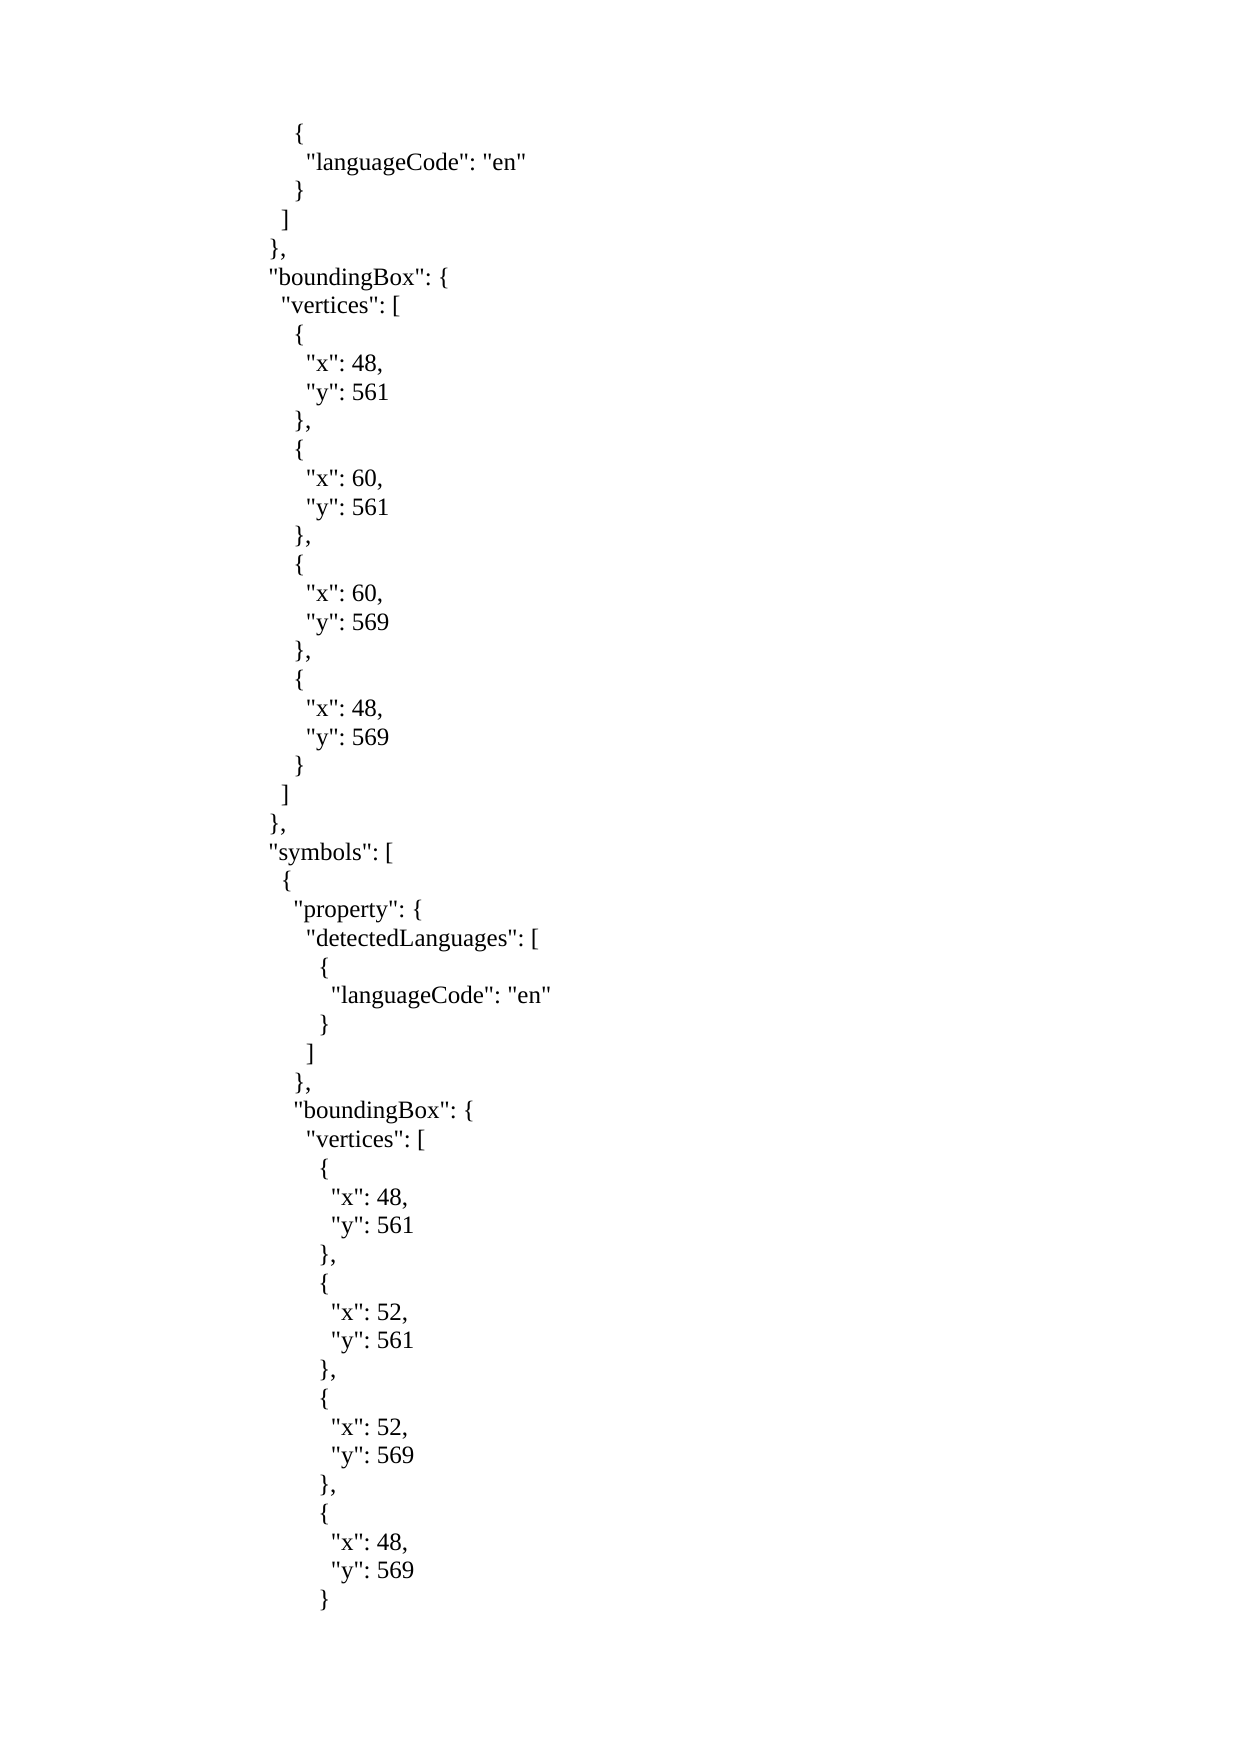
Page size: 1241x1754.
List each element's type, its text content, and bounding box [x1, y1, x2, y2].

text "x": 48, [118, 1527, 1122, 1556]
text ] [118, 1038, 1122, 1067]
text }, [118, 1239, 1122, 1268]
text "y": 569 [118, 722, 1122, 751]
text } [118, 751, 1122, 779]
text { [118, 664, 1122, 693]
text } [118, 176, 1122, 204]
text { [118, 952, 1122, 981]
text { [118, 549, 1122, 578]
text "y": 569 [118, 607, 1122, 636]
text "languageCode": "en" [118, 147, 1122, 176]
text }, [118, 636, 1122, 664]
text "y": 561 [118, 1211, 1122, 1239]
text }, [118, 808, 1122, 837]
text "boundingBox": { [118, 1096, 1122, 1124]
text "symbols": [ [118, 837, 1122, 866]
text "boundingBox": { [118, 262, 1122, 291]
text }, [118, 406, 1122, 434]
text "x": 60, [118, 578, 1122, 607]
text "y": 561 [118, 377, 1122, 406]
text "detectedLanguages": [ [118, 923, 1122, 952]
text }, [118, 1067, 1122, 1096]
text "y": 569 [118, 1441, 1122, 1469]
text "x": 48, [118, 1182, 1122, 1211]
text "property": { [118, 894, 1122, 923]
text "x": 52, [118, 1412, 1122, 1441]
text { [118, 866, 1122, 894]
text { [118, 1268, 1122, 1297]
text }, [118, 521, 1122, 549]
text "x": 48, [118, 693, 1122, 722]
text { [118, 1383, 1122, 1412]
text } [118, 1009, 1122, 1038]
text ] [118, 204, 1122, 233]
text }, [118, 233, 1122, 262]
text "x": 52, [118, 1297, 1122, 1326]
text "x": 60, [118, 463, 1122, 492]
text { [118, 118, 1122, 147]
text "vertices": [ [118, 1124, 1122, 1153]
text { [118, 434, 1122, 463]
text { [118, 1153, 1122, 1182]
text "languageCode": "en" [118, 981, 1122, 1009]
text }, [118, 1354, 1122, 1383]
text "vertices": [ [118, 291, 1122, 319]
text { [118, 319, 1122, 348]
text "y": 569 [118, 1556, 1122, 1584]
text { [118, 1498, 1122, 1527]
text "y": 561 [118, 492, 1122, 521]
text "y": 561 [118, 1326, 1122, 1354]
text }, [118, 1469, 1122, 1498]
text ] [118, 779, 1122, 808]
text } [118, 1584, 1122, 1613]
text "x": 48, [118, 348, 1122, 377]
